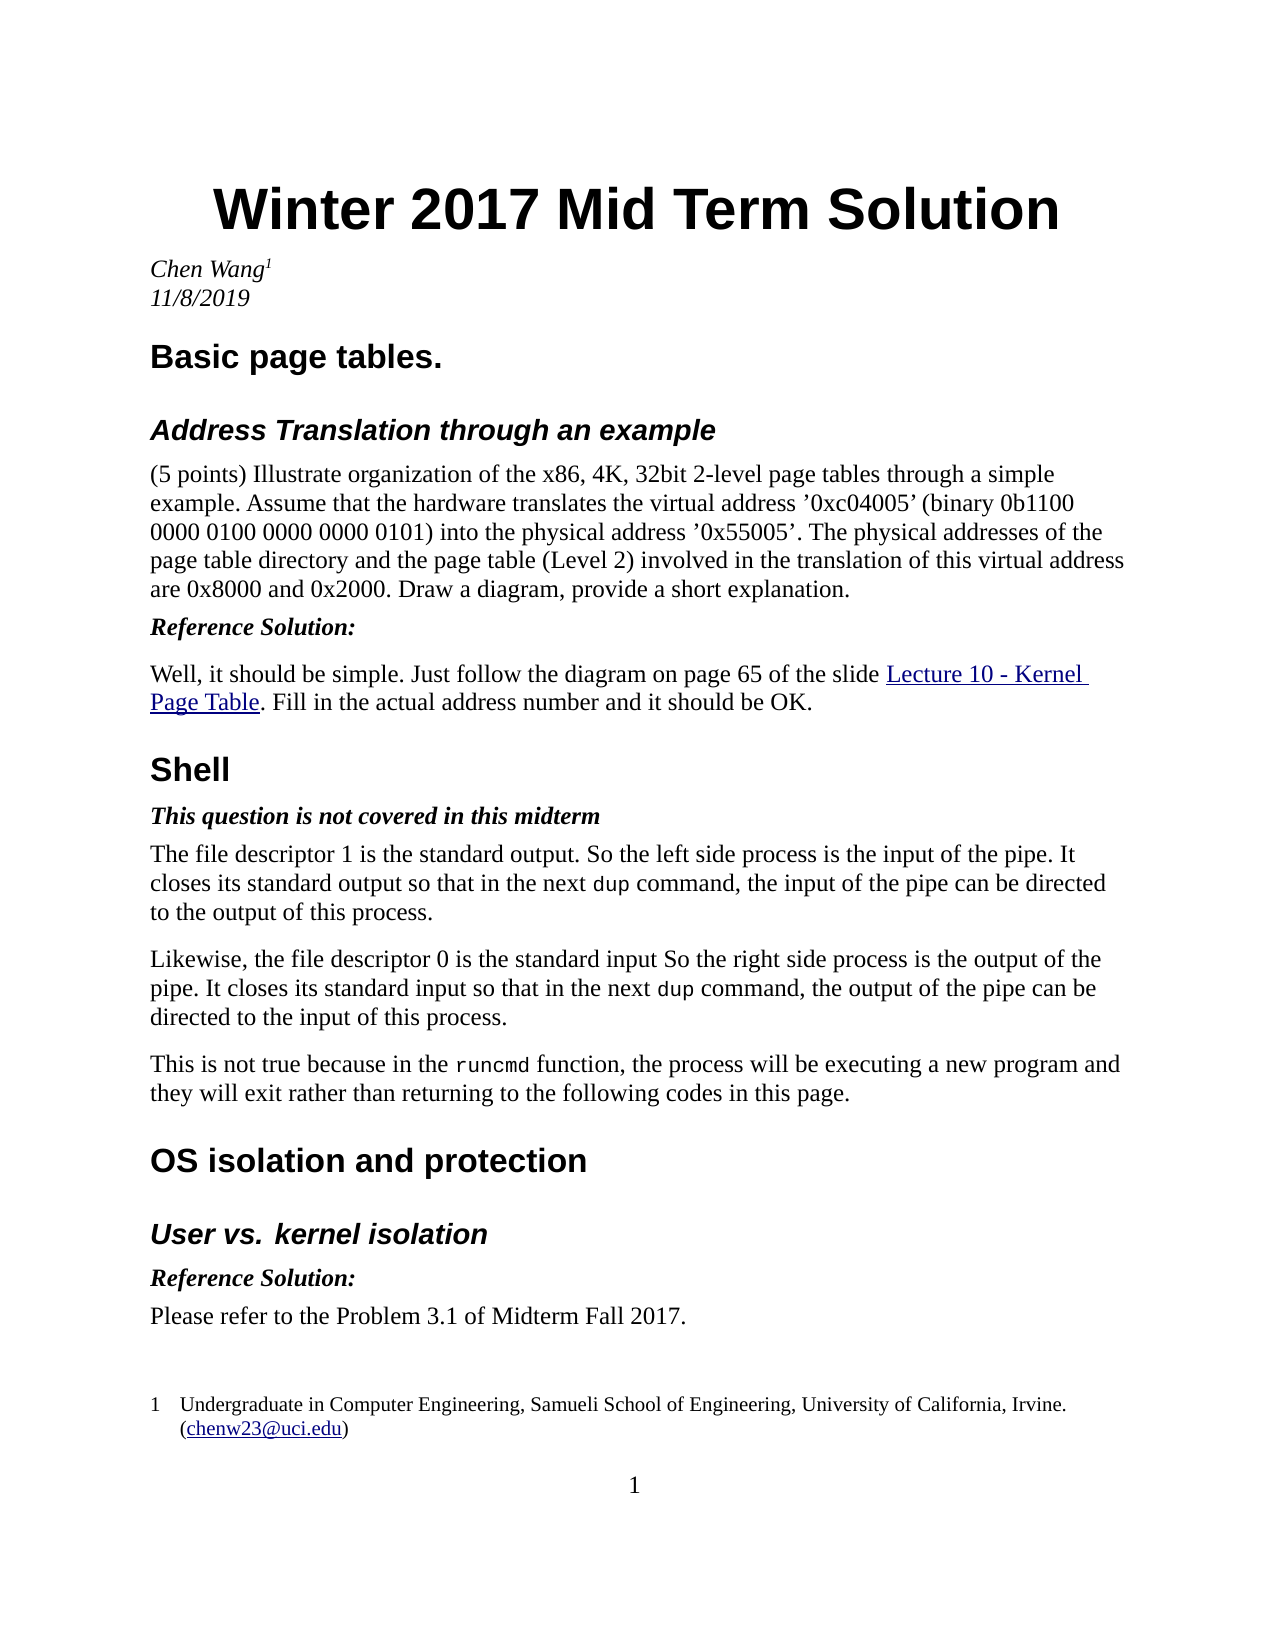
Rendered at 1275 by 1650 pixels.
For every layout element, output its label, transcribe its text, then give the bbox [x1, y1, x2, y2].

subtitle Address Translation through an example [150, 413, 1125, 447]
text Undergraduate in Computer Engineering, Samueli School of Engineering, University of California, Irvine. (chenw23@uci.edu) [150, 1392, 1125, 1440]
text This is not true because in the runcmd function, the process will be executing a new program and they will exit rather than returning to the following codes in this page. [150, 1049, 1125, 1107]
text Reference Solution: [150, 612, 1125, 641]
subtitle Basic page tables. [150, 337, 1125, 376]
text Please refer to the Problem 3.1 of Midterm Fall 2017. [150, 1301, 1125, 1330]
text (5 points) Illustrate organization of the x86, 4K, 32bit 2-level page tables through a simple example. Assume that the hardware translates the virtual address ’0xc04005’ (binary 0b1100 0000 0100 0000 0000 0101) into the physical address ’0x55005’. The physical addresses of the page table directory and the page table (Level 2) involved in the translation of this virtual address are 0x8000 and 0x2000. Draw a diagram, provide a short explanation. [150, 459, 1125, 603]
subtitle User vs. kernel isolation [150, 1217, 1125, 1251]
text Chen Wang [150, 254, 1125, 283]
subtitle Shell [150, 750, 1125, 789]
text Likewise, the file descriptor 0 is the standard input So the right side process is the output of the pipe. It closes its standard input so that in the next dup command, the output of the pipe can be directed to the input of this process. [150, 944, 1125, 1031]
text The file descriptor 1 is the standard output. So the left side process is the input of the pipe. It closes its standard output so that in the next dup command, the input of the pipe can be directed to the output of this process. [150, 839, 1125, 926]
text Well, it should be simple. Just follow the diagram on page 65 of the slide Lecture 10 - Kernel Page Table. Fill in the actual address number and it should be OK. [150, 659, 1125, 716]
text This question is not covered in this midterm [150, 801, 1125, 830]
subtitle OS isolation and protection [150, 1141, 1125, 1180]
title Winter 2017 Mid Term Solution [150, 175, 1125, 242]
text 11/8/2019 [150, 283, 1125, 312]
text Reference Solution: [150, 1263, 1125, 1292]
